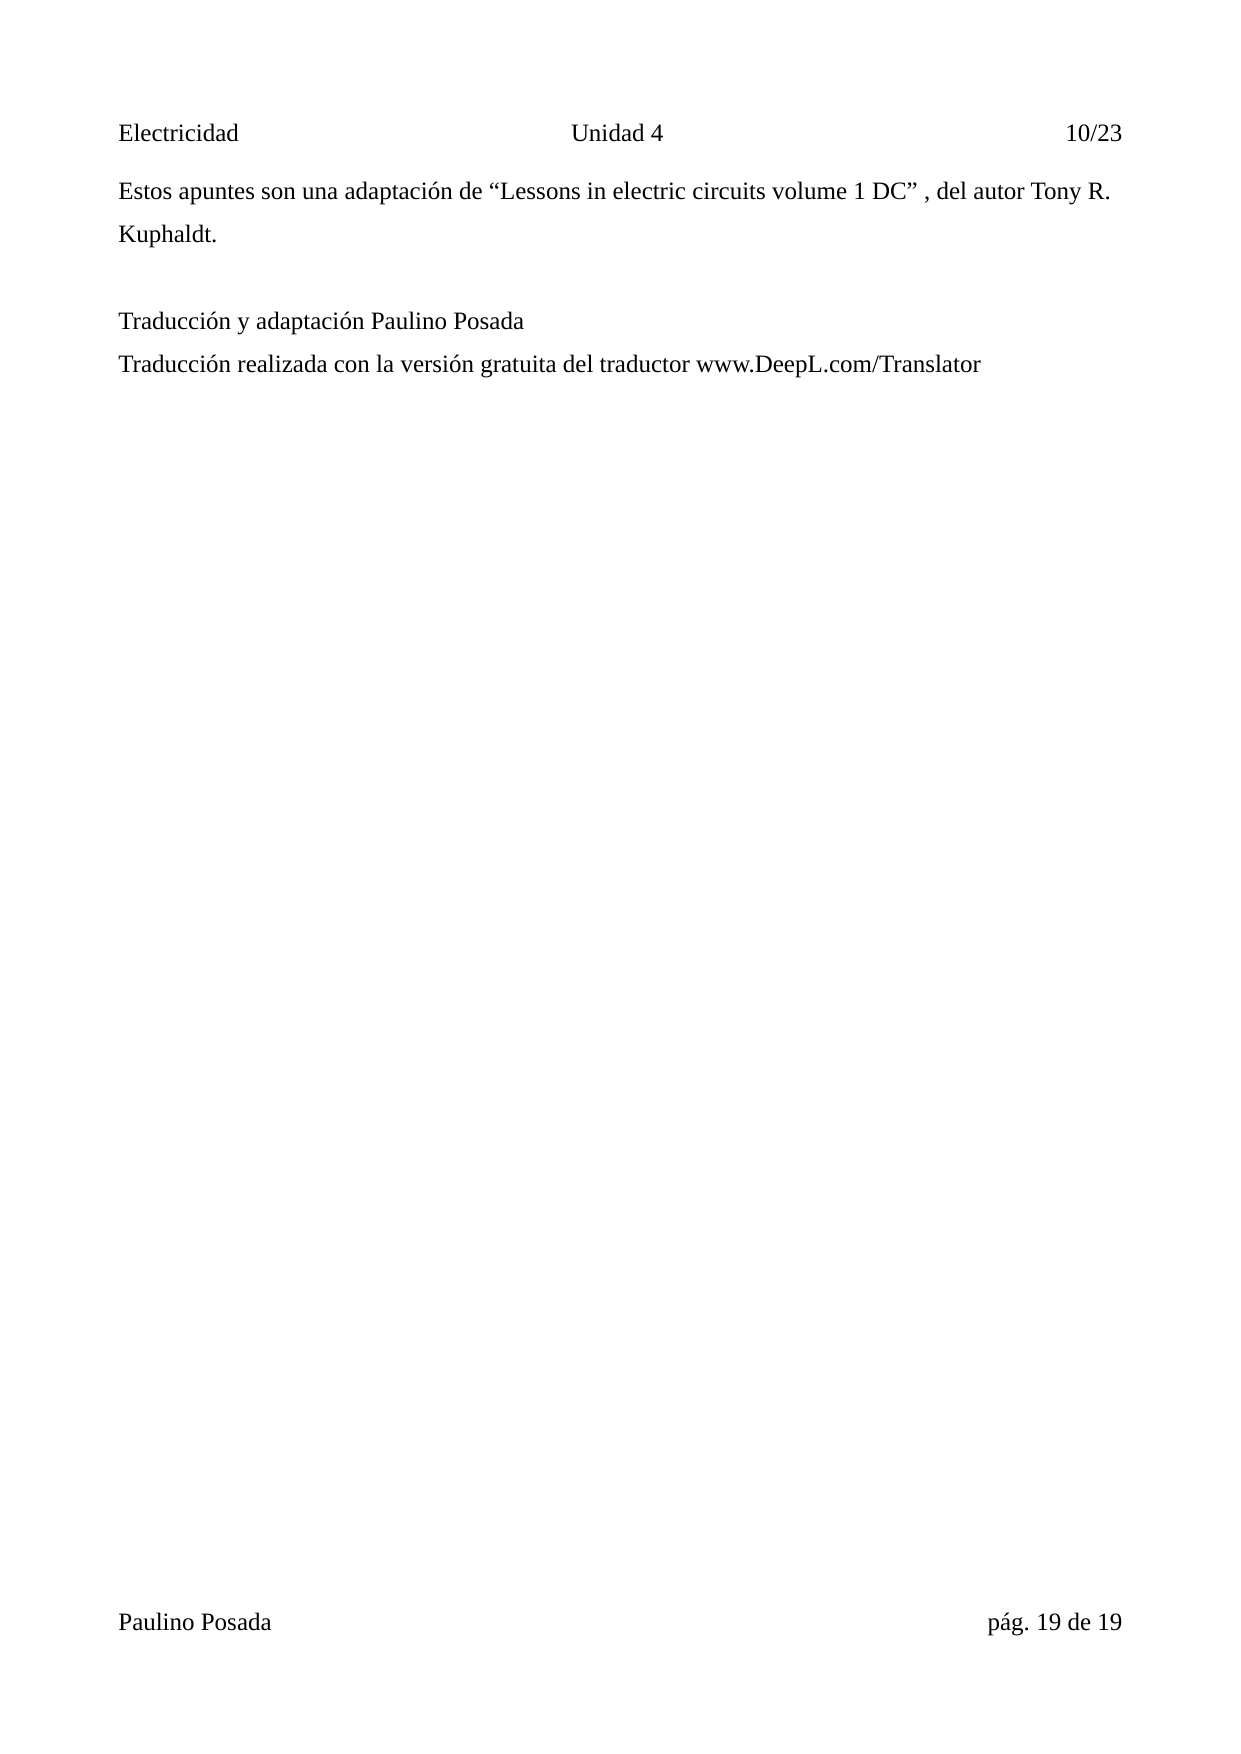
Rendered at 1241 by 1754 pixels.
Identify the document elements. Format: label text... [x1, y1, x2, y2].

text Traducción realizada con la versión gratuita del traductor www.DeepL.com/Translator [118, 349, 1122, 378]
text Traducción y adaptación Paulino Posada [118, 306, 1122, 334]
text Estos apuntes son una adaptación de “Lessons in electric circuits volume 1 DC” , del autor Tony R. Kuphaldt. [118, 176, 1122, 248]
